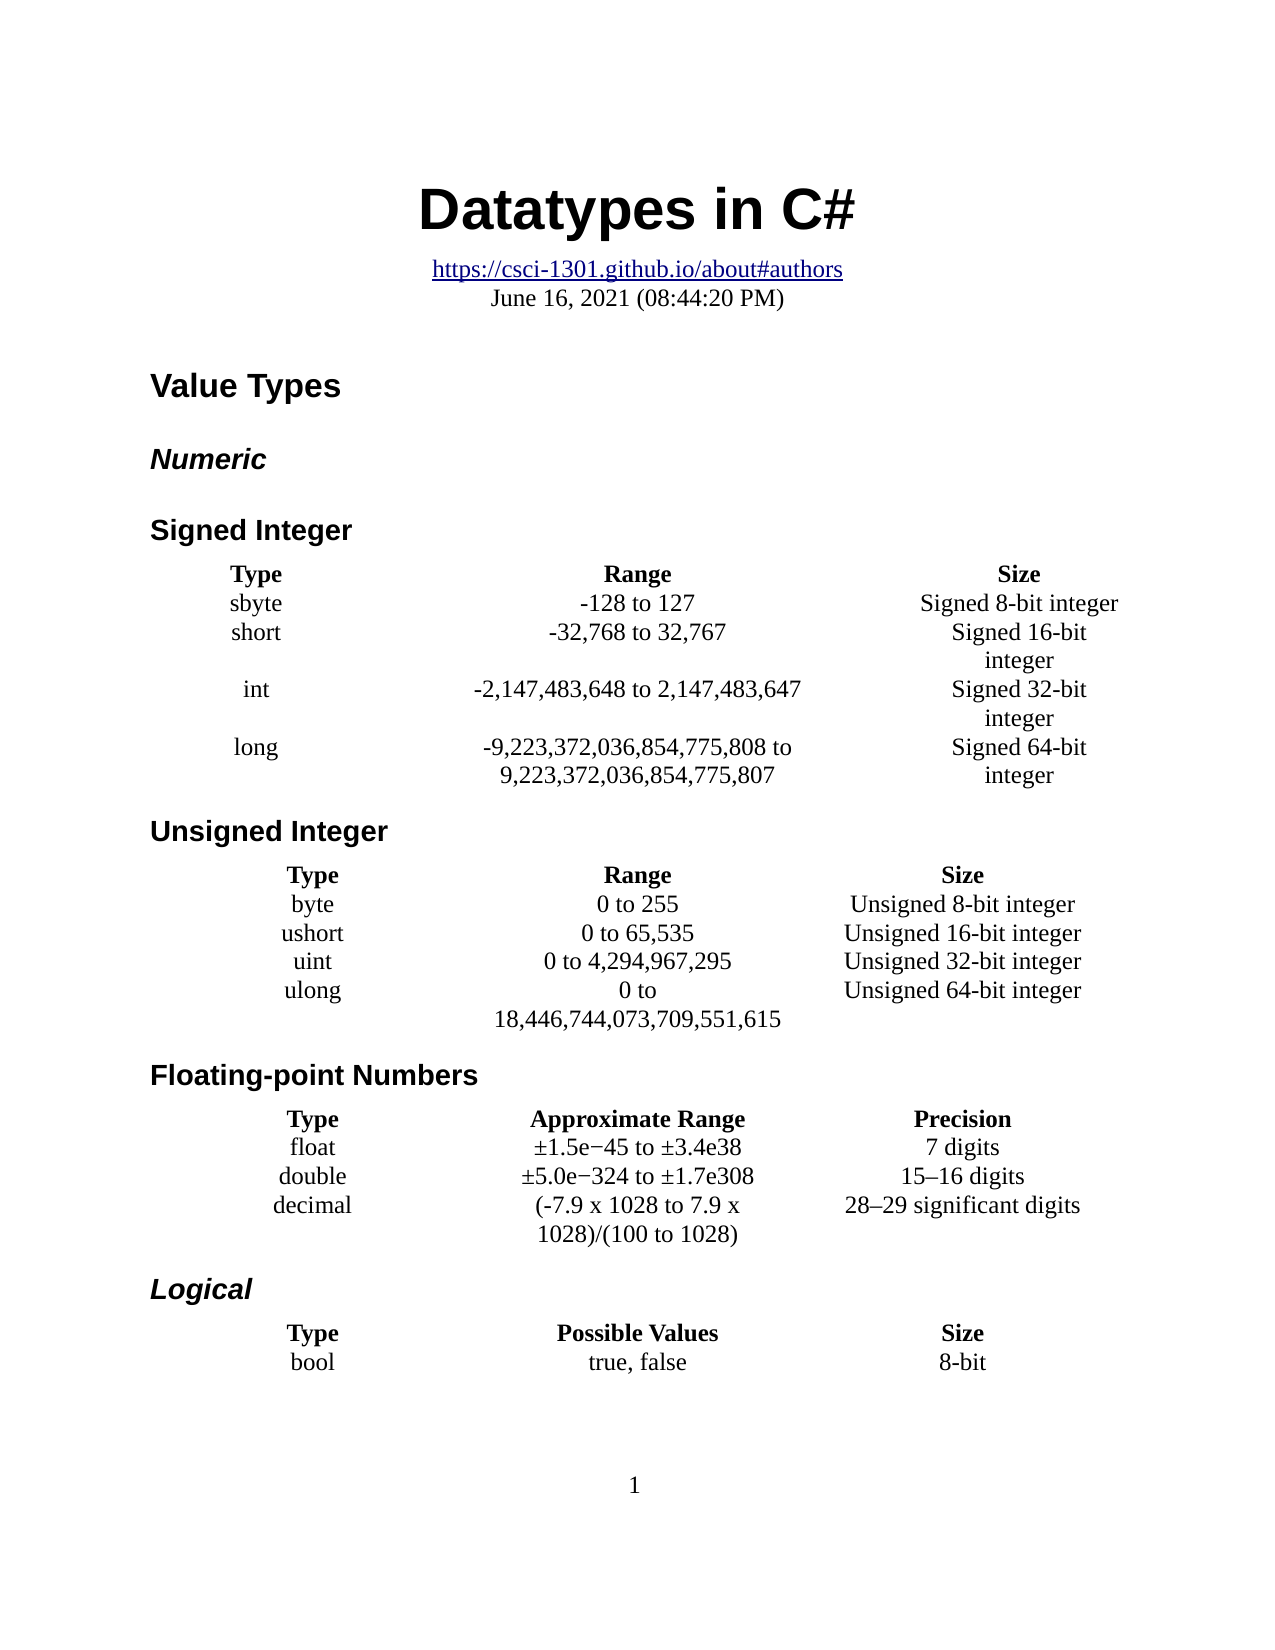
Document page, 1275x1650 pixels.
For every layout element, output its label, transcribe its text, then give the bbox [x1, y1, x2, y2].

table_cell -9,223,372,036,854,775,808 to 9,223,372,036,854,775,807 [362, 732, 913, 789]
table_cell -2,147,483,648 to 2,147,483,647 [362, 674, 913, 732]
text https://csci-1301.github.io/about#authors [150, 254, 1125, 283]
subtitle Value Types [150, 366, 1125, 404]
table_cell 0 to 18,446,744,073,709,551,615 [475, 975, 800, 1033]
table_cell ±1.5e−45 to ±3.4e38 [475, 1133, 800, 1161]
table_cell uint [150, 946, 475, 975]
table_header Type [150, 1319, 475, 1347]
text June 16, 2021 (08:44:20 PM) [150, 283, 1125, 312]
subtitle Floating-point Numbers [150, 1058, 1125, 1091]
table_cell Signed 64-bit integer [913, 732, 1125, 789]
table_cell ushort [150, 918, 475, 946]
table_cell byte [150, 889, 475, 918]
table_header Type [150, 559, 362, 588]
table_cell Signed 32-bit integer [913, 674, 1125, 732]
table_cell int [150, 674, 362, 732]
subtitle Unsigned Integer [150, 814, 1125, 848]
table_header Range [475, 860, 800, 889]
table_header Precision [800, 1104, 1125, 1132]
table_header Possible Values [475, 1319, 800, 1347]
table_cell Unsigned 64-bit integer [800, 975, 1125, 1033]
table_cell Unsigned 32-bit integer [800, 946, 1125, 975]
table_cell long [150, 732, 362, 789]
table_cell 7 digits [800, 1133, 1125, 1161]
table_cell Unsigned 16-bit integer [800, 918, 1125, 946]
table_cell ulong [150, 975, 475, 1033]
table_cell -32,768 to 32,767 [362, 617, 913, 674]
table_cell double [150, 1161, 475, 1190]
table_header Size [913, 559, 1125, 588]
table_cell (-7.9 x 1028 to 7.9 x 1028)/(100 to 1028) [475, 1190, 800, 1247]
table_cell Unsigned 8-bit integer [800, 889, 1125, 918]
title Datatypes in C# [150, 175, 1125, 242]
table_cell Signed 8-bit integer [913, 588, 1125, 617]
table_cell true, false [475, 1347, 800, 1376]
table_cell sbyte [150, 588, 362, 617]
table_cell float [150, 1133, 475, 1161]
table_cell Signed 16-bit integer [913, 617, 1125, 674]
table_cell ±5.0e−324 to ±1.7e308 [475, 1161, 800, 1190]
table_header Size [800, 860, 1125, 889]
table_header Range [362, 559, 913, 588]
subtitle Numeric [150, 442, 1125, 476]
table_cell decimal [150, 1190, 475, 1247]
subtitle Signed Integer [150, 513, 1125, 547]
table_cell bool [150, 1347, 475, 1376]
table_header Approximate Range [475, 1104, 800, 1132]
table_cell 0 to 4,294,967,295 [475, 946, 800, 975]
table_cell 0 to 255 [475, 889, 800, 918]
table_header Type [150, 1104, 475, 1132]
table_cell 28–29 significant digits [800, 1190, 1125, 1247]
table_cell 0 to 65,535 [475, 918, 800, 946]
table_cell 8-bit [800, 1347, 1125, 1376]
table_header Type [150, 860, 475, 889]
table_header Size [800, 1319, 1125, 1347]
table_cell -128 to 127 [362, 588, 913, 617]
table_cell short [150, 617, 362, 674]
table_cell 15–16 digits [800, 1161, 1125, 1190]
subtitle Logical [150, 1272, 1125, 1306]
